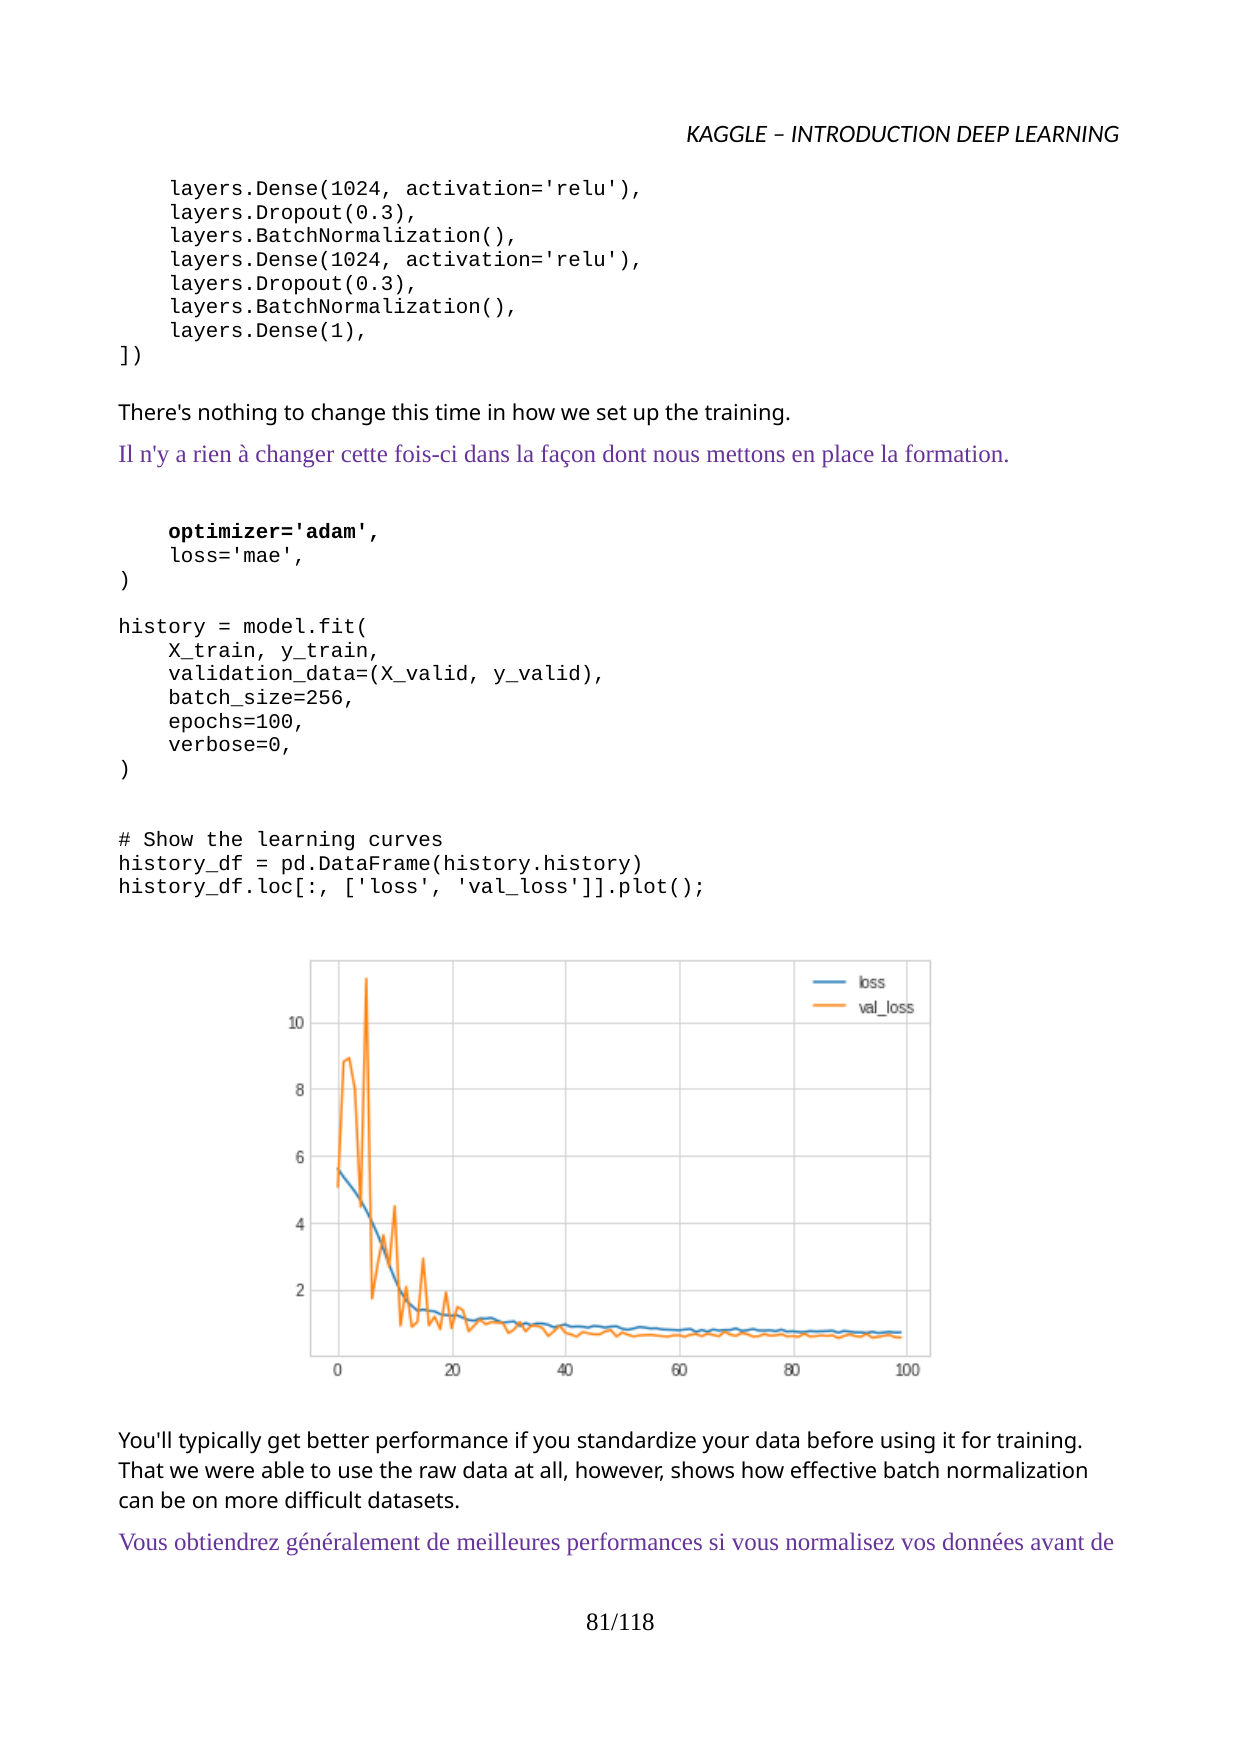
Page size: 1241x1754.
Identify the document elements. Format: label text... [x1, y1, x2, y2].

text X_train, y_train, [118, 640, 1122, 663]
text layers.BatchNormalization(), [118, 225, 1122, 249]
text batch_size=256, [118, 687, 1122, 711]
text verbose=0, [118, 734, 1122, 758]
text # Show the learning curves [118, 829, 1122, 853]
text optimizer='adam', [118, 522, 1122, 545]
text history_df.loc[:, ['loss', 'val_loss']].plot(); [118, 876, 1122, 900]
text ]) [118, 344, 1122, 367]
text You'll typically get better performance if you standardize your data before using it for training. That we were able to use the raw data at all, however, shows how effective batch normalization can be on more difficult datasets. [118, 1425, 1122, 1515]
text layers.Dense(1024, activation='relu'), [118, 178, 1122, 202]
text loss='mae', [118, 545, 1122, 569]
text Vous obtiendrez généralement de meilleures performances si vous normalisez vos données avant de [118, 1527, 1122, 1556]
text validation_data=(X_valid, y_valid), [118, 663, 1122, 687]
text ) [118, 569, 1122, 592]
text layers.Dropout(0.3), [118, 202, 1122, 225]
text There's nothing to change this time in how we set up the training. [118, 397, 1122, 427]
text layers.BatchNormalization(), [118, 296, 1122, 320]
text history = model.fit( [118, 616, 1122, 640]
picture [271, 929, 969, 1384]
text layers.Dropout(0.3), [118, 273, 1122, 296]
text ) [118, 758, 1122, 782]
text epochs=100, [118, 711, 1122, 734]
text history_df = pd.DataFrame(history.history) [118, 853, 1122, 876]
text layers.Dense(1024, activation='relu'), [118, 249, 1122, 273]
text layers.Dense(1), [118, 320, 1122, 344]
text Il n'y a rien à changer cette fois-ci dans la façon dont nous mettons en place la formation. [118, 439, 1122, 468]
